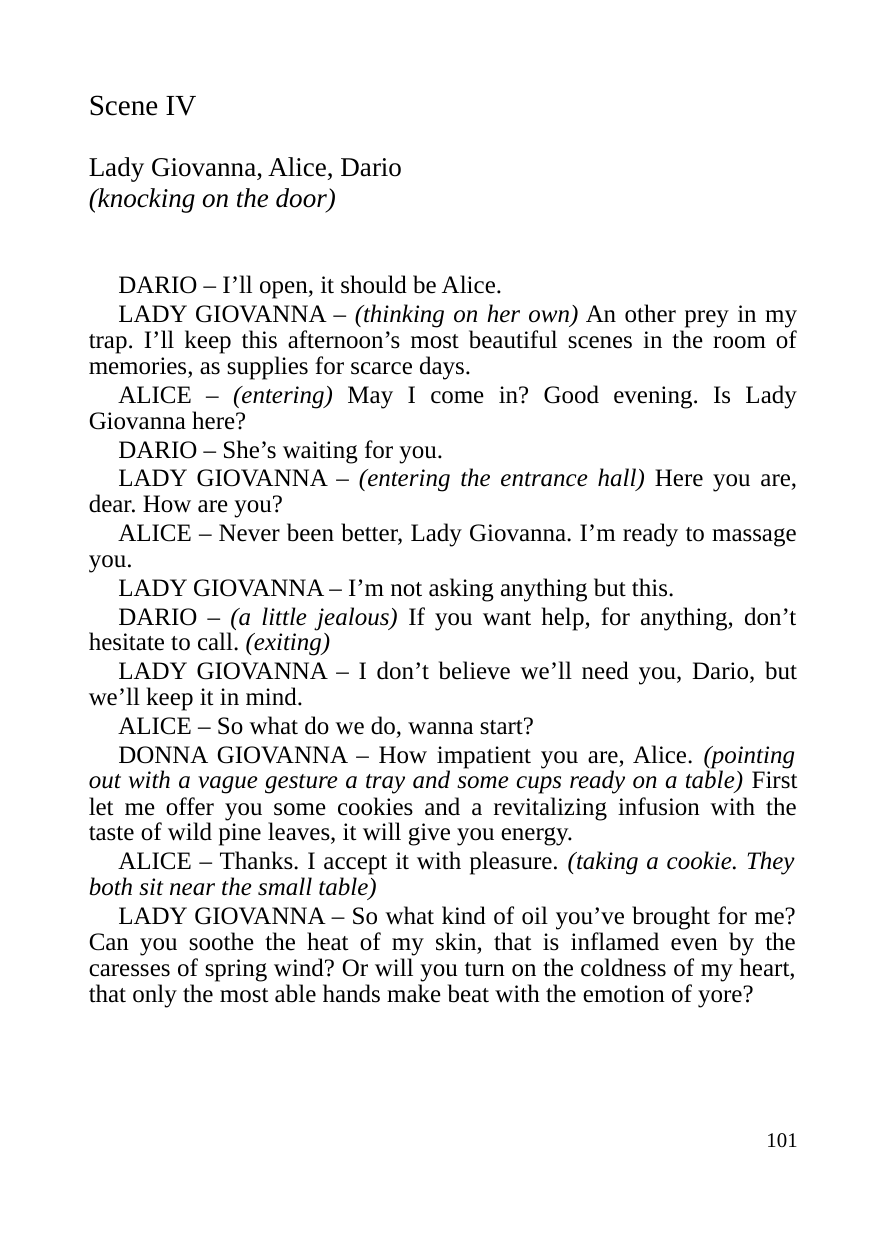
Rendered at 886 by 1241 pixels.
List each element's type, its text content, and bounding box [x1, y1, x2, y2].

text LADY GIOVANNA – (thinking on her own) An other prey in my trap. I’ll keep this afternoon’s most beautiful scenes in the room of memories, as supplies for scarce days. [88, 299, 797, 380]
text ALICE – So what do we do, wanna start? [88, 711, 797, 740]
text LADY GIOVANNA – (entering the entrance hall) Here you are, dear. How are you? [88, 463, 797, 518]
text (knocking on the door) [88, 182, 797, 213]
text ALICE – (entering) May I come in? Good evening. Is Lady Giovanna here? [88, 380, 797, 435]
text LADY GIOVANNA – I don’t believe we’ll need you, Dario, but we’ll keep it in mind. [88, 656, 797, 711]
text DARIO – She’s waiting for you. [88, 435, 797, 463]
text LADY GIOVANNA – I’m not asking anything but this. [88, 573, 797, 602]
text DARIO – I’ll open, it should be Alice. [88, 271, 797, 299]
text LADY GIOVANNA – So what kind of oil you’ve brought for me? Can you soothe the heat of my skin, that is inflamed even by the caresses of spring wind? Or will you turn on the coldness of my heart, that only the most able hands make beat with the emotion of yore? [88, 901, 797, 1007]
text DONNA GIOVANNA – How impatient you are, Alice. (pointing out with a vague gesture a tray and some cups ready on a table) First let me offer you some cookies and a revitalizing infusion with the taste of wild pine leaves, it will give you energy. [88, 740, 797, 846]
text Scene IV [88, 88, 797, 122]
text ALICE – Thanks. I accept it with pleasure. (taking a cookie. They both sit near the small table) [88, 846, 797, 901]
text DARIO – (a little jealous) If you want help, for anything, don’t hesitate to call. (exiting) [88, 602, 797, 656]
text ALICE – Never been better, Lady Giovanna. I’m ready to massage you. [88, 518, 797, 573]
text Lady Giovanna, Alice, Dario [88, 151, 797, 182]
